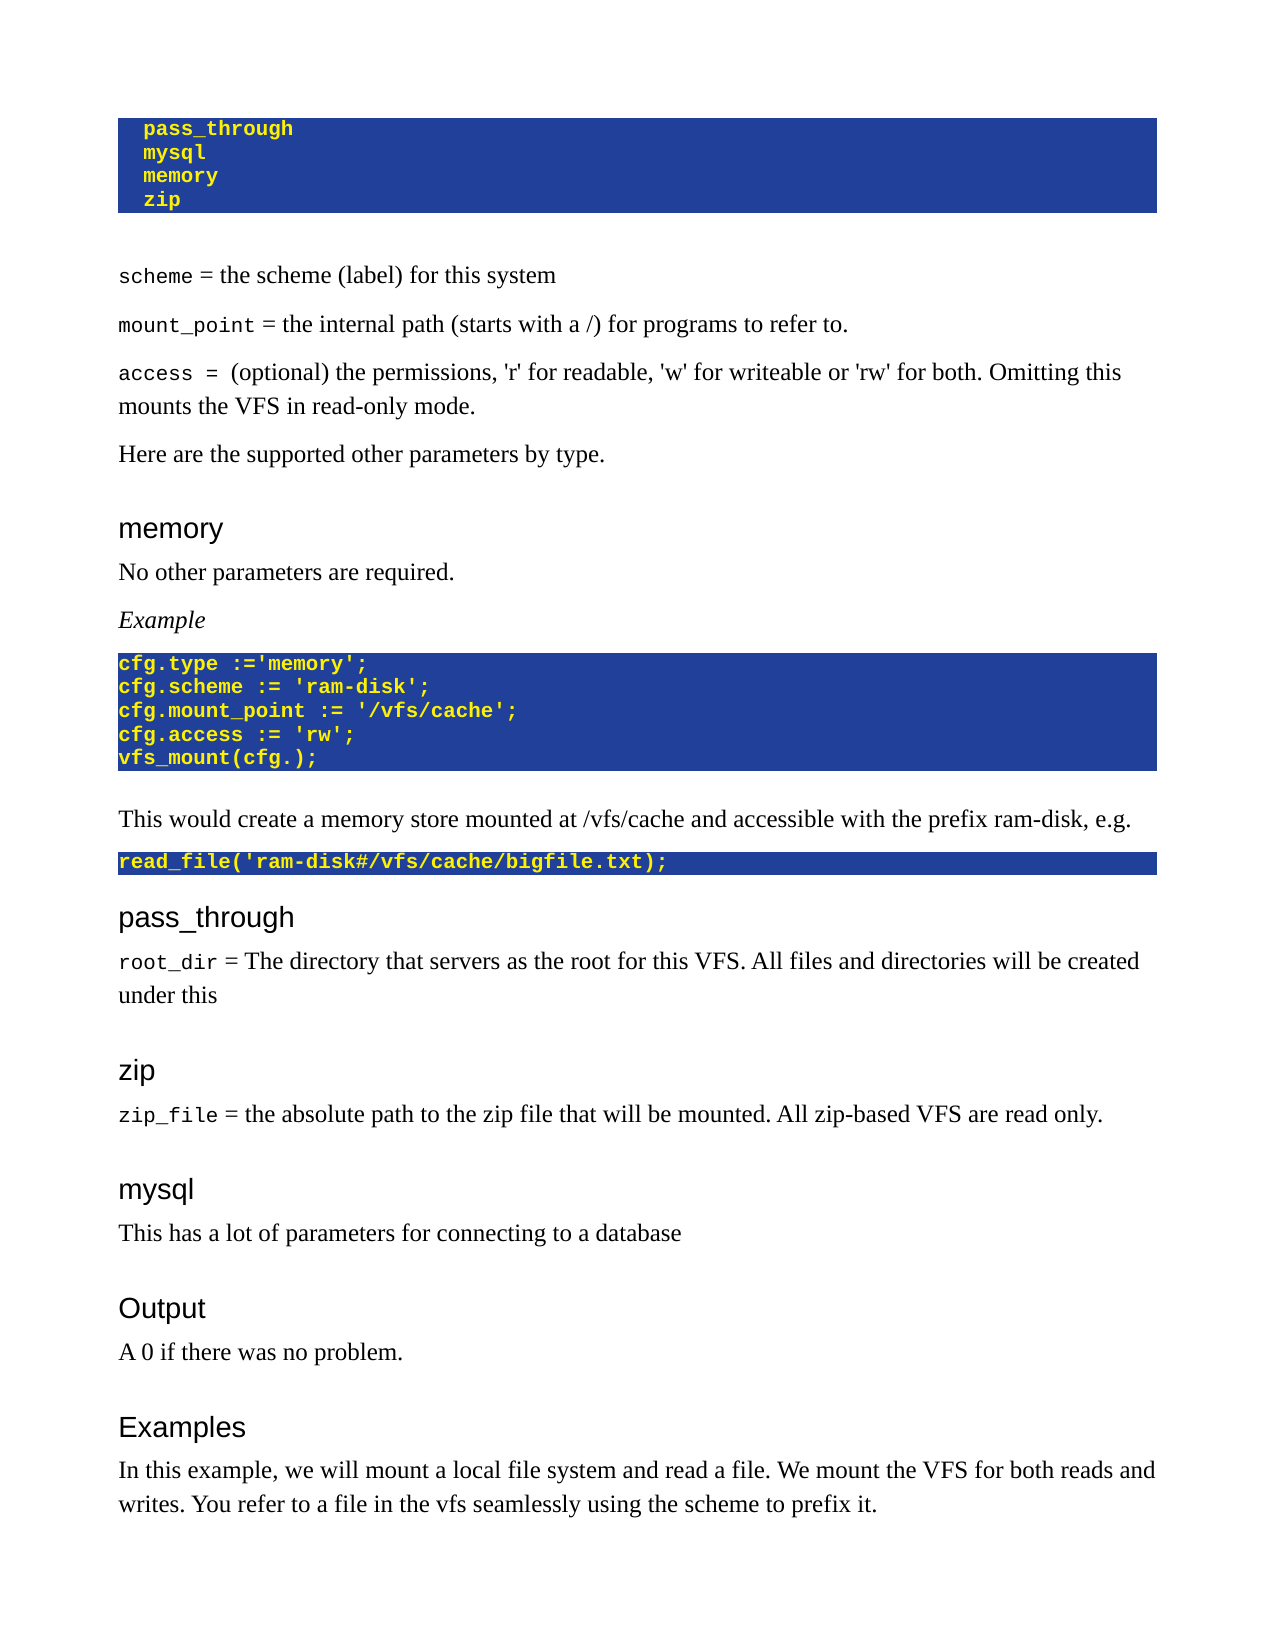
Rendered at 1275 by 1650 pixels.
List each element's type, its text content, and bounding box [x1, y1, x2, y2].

text zip [118, 189, 1157, 213]
text This would create a memory store mounted at /vfs/cache and accessible with the prefix ram-disk, e.g. [118, 771, 1157, 833]
text zip_file = the absolute path to the zip file that will be mounted. All zip-based VFS are read only. [118, 1099, 1157, 1128]
text cfg.mount_point := '/vfs/cache'; [118, 700, 1157, 724]
subtitle pass_through [118, 900, 1157, 934]
text access = (optional) the permissions, 'r' for readable, 'w' for writeable or 'rw' for both. Omitting this mounts the VFS in read-only mode. [118, 357, 1157, 420]
text pass_through [118, 118, 1157, 142]
text A 0 if there was no problem. [118, 1337, 1157, 1366]
text scheme = the scheme (label) for this system [118, 260, 1157, 290]
subtitle memory [118, 511, 1157, 545]
text mount_point = the internal path (starts with a /) for programs to refer to. [118, 309, 1157, 338]
text cfg.scheme := 'ram-disk'; [118, 676, 1157, 700]
text memory [118, 165, 1157, 189]
subtitle zip [118, 1053, 1157, 1086]
text No other parameters are required. [118, 557, 1157, 586]
text vfs_mount(cfg.); [118, 747, 1157, 771]
text Example [118, 605, 1157, 634]
text This has a lot of parameters for connecting to a database [118, 1218, 1157, 1247]
text Here are the supported other parameters by type. [118, 439, 1157, 468]
subtitle Examples [118, 1409, 1157, 1443]
text mysql [118, 142, 1157, 165]
subtitle Output [118, 1291, 1157, 1324]
text read_file('ram-disk#/vfs/cache/bigfile.txt); [118, 852, 1157, 875]
text In this example, we will mount a local file system and read a file. We mount the VFS for both reads and writes. You refer to a file in the vfs seamlessly using the scheme to prefix it. [118, 1456, 1157, 1517]
text root_dir = The directory that servers as the root for this VFS. All files and directories will be created under this [118, 946, 1157, 1009]
text cfg.type :='memory'; [118, 653, 1157, 676]
text cfg.access := 'rw'; [118, 724, 1157, 747]
subtitle mysql [118, 1172, 1157, 1206]
